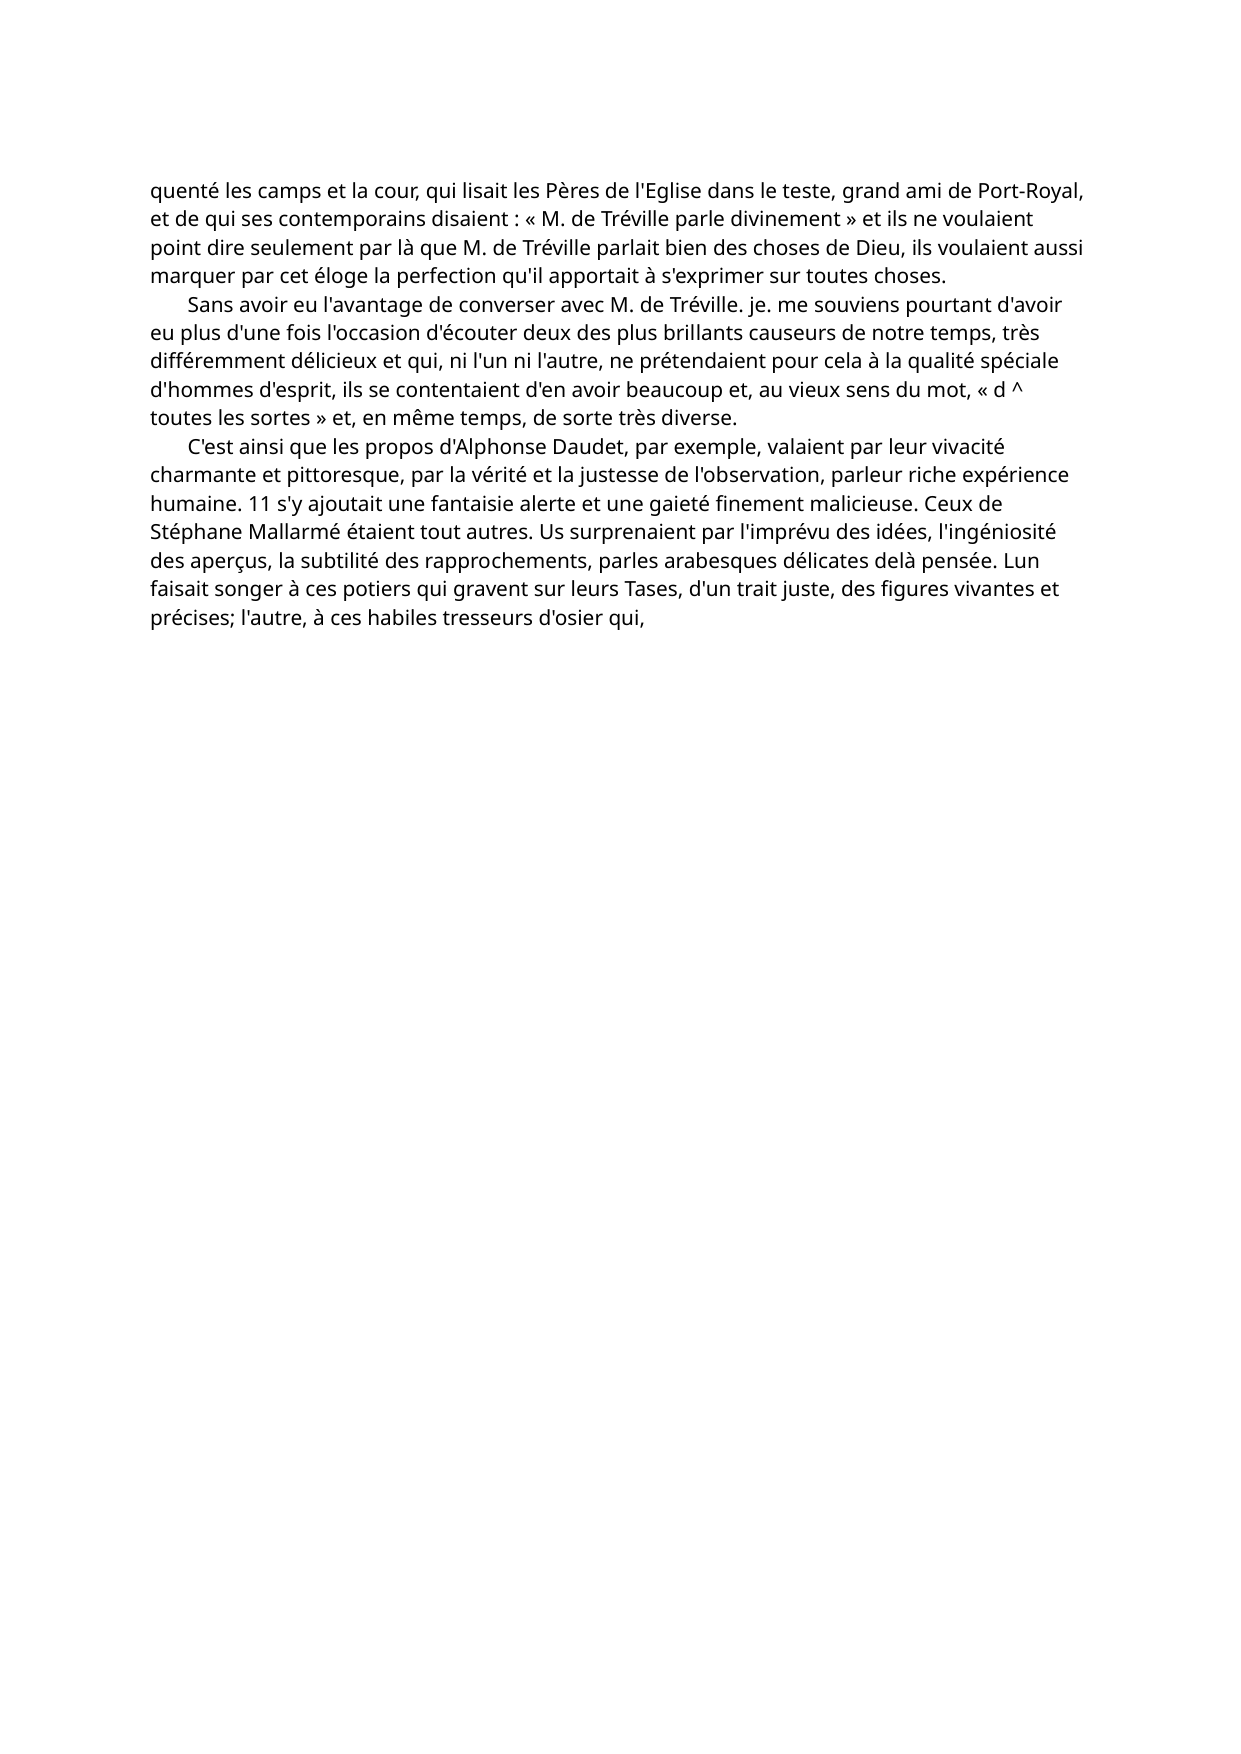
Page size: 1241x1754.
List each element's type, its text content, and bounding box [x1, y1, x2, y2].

text quenté les camps et la cour, qui lisait les Pères de l'Eglise dans le teste, grand ami de Port-Royal, et de qui ses contemporains disaient : « M. de Tréville parle divinement » et ils ne voulaient point dire seulement par là que M. de Tréville parlait bien des choses de Dieu, ils voulaient aussi marquer par cet éloge la perfection qu'il apportait à s'exprimer sur toutes choses. [150, 176, 1090, 290]
text C'est ainsi que les propos d'Alphonse Daudet, par exemple, valaient par leur vivacité charmante et pittoresque, par la vérité et la justesse de l'ob­servation, parleur riche expérience humaine. 11 s'y ajoutait une fantaisie alerte et une gaieté finement malicieuse. Ceux de Stéphane Mallarmé étaient tout autres. Us surprenaient par l'imprévu des idées, l'ingéniosité des aperçus, la subtilité des rappro­chements, parles arabesques délicates delà pensée. Lun faisait songer à ces potiers qui gravent sur leurs Tases, d'un trait juste, des figures vivantes et précises; l'autre, à ces habiles tresseurs d'osier qui, [150, 432, 1090, 631]
text Sans avoir eu l'avantage de converser avec M. de Tréville. je. me souviens pourtant d'avoir eu plus d'une fois l'occasion d'écouter deux des plus bril­lants causeurs de notre temps, très différemment délicieux et qui, ni l'un ni l'autre, ne prétendaient pour cela à la qualité spéciale d'hommes d'esprit, ils se contentaient d'en avoir beaucoup et, au vieux sens du mot, « d ^ toutes les sortes » et, en même temps, de sorte très diverse. [150, 290, 1090, 432]
